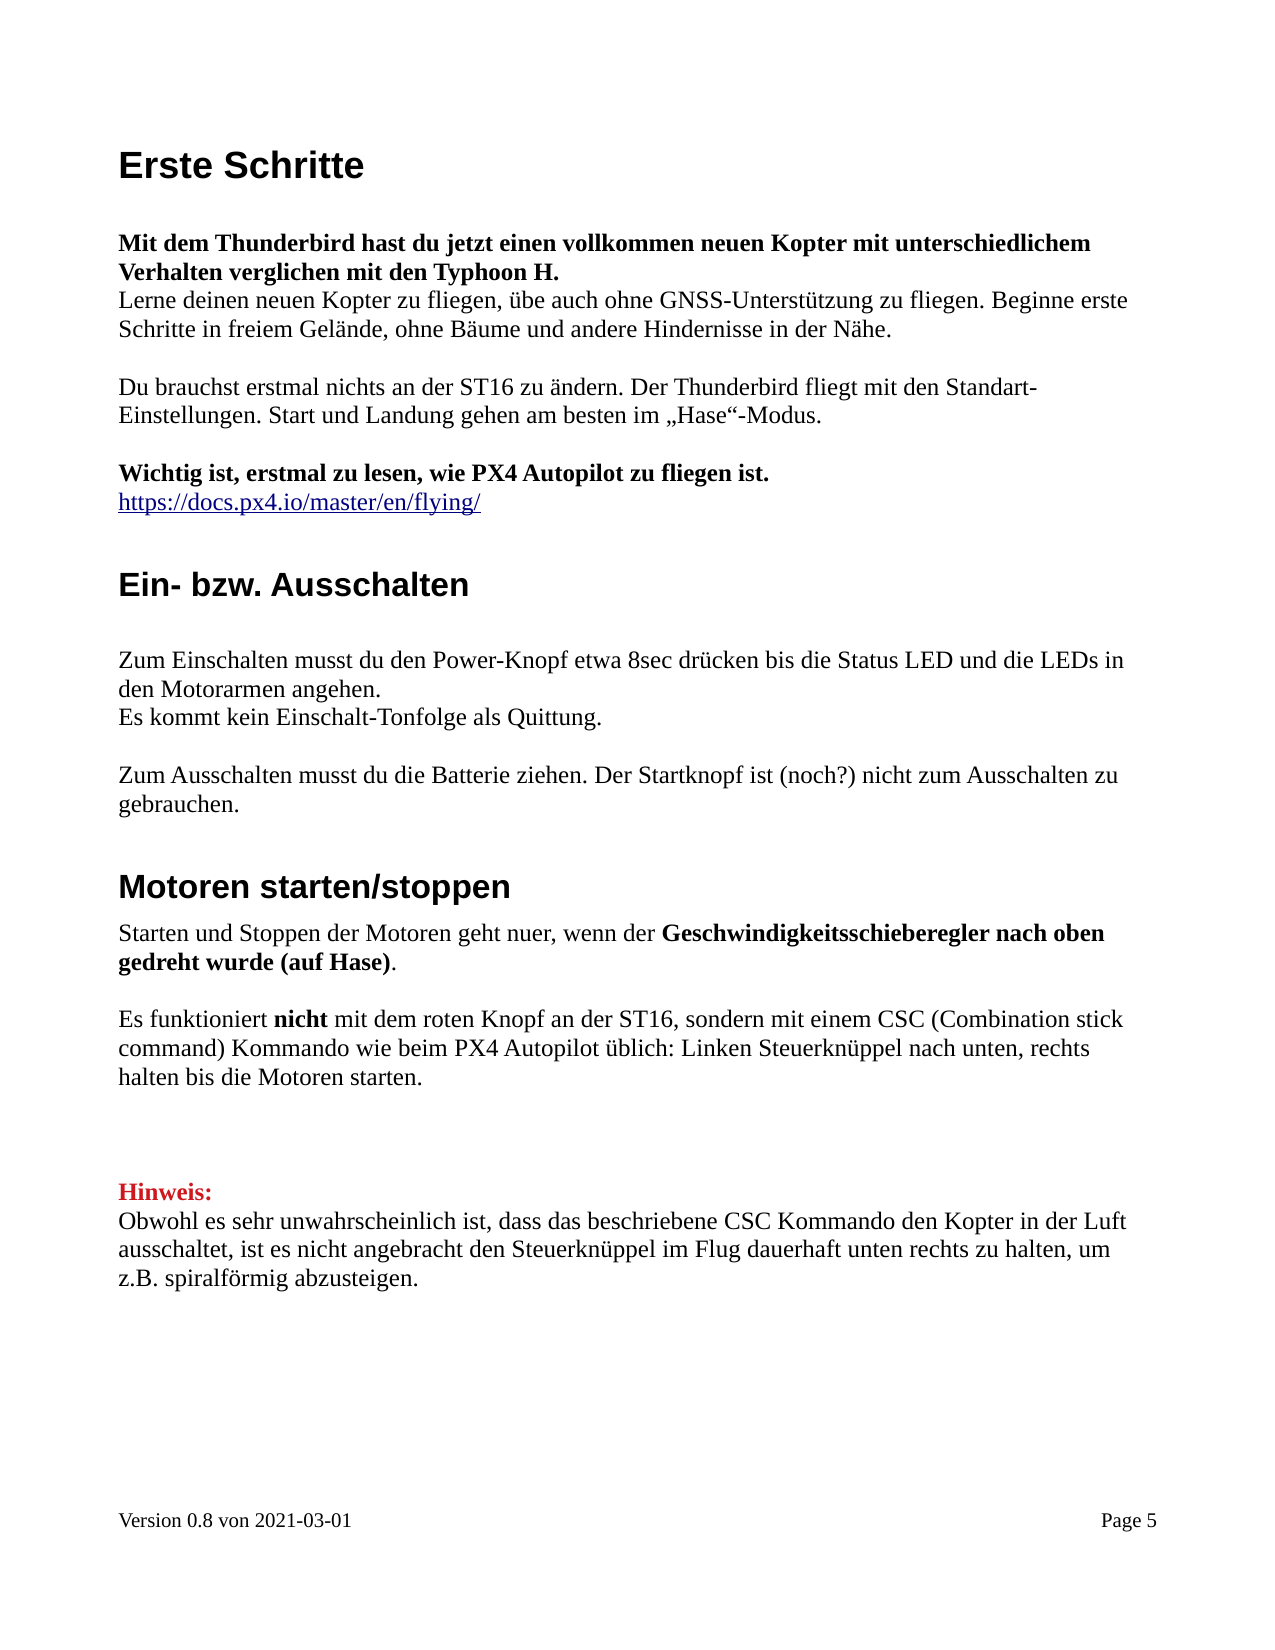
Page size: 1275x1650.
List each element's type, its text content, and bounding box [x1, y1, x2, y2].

text Zum Einschalten musst du den Power-Knopf etwa 8sec drücken bis die Status LED und die LEDs in den Motorarmen angehen. [118, 645, 1157, 702]
text Lerne deinen neuen Kopter zu fliegen, übe auch ohne GNSS-Unterstützung zu fliegen. Beginne erste Schritte in freiem Gelände, ohne Bäume und andere Hindernisse in der Nähe. [118, 286, 1157, 343]
text https://docs.px4.io/master/en/flying/ [118, 487, 1157, 516]
subtitle Motoren starten/stoppen [118, 867, 1157, 906]
text Es kommt kein Einschalt-Tonfolge als Quittung. [118, 702, 1157, 731]
text Es funktioniert nicht mit dem roten Knopf an der ST16, sondern mit einem CSC (Combination stick command) Kommando wie beim PX4 Autopilot üblich: Linken Steuerknüppel nach unten, rechts halten bis die Motoren starten. [118, 1004, 1157, 1091]
text Hinweis: [118, 1177, 1157, 1206]
text Mit dem Thunderbird hast du jetzt einen vollkommen neuen Kopter mit unterschiedlichem Verhalten verglichen mit den Typhoon H. [118, 228, 1157, 286]
text Zum Ausschalten musst du die Batterie ziehen. Der Startknopf ist (noch?) nicht zum Ausschalten zu gebrauchen. [118, 731, 1157, 817]
text Obwohl es sehr unwahrscheinlich ist, dass das beschriebene CSC Kommando den Kopter in der Luft ausschaltet, ist es nicht angebracht den Steuerknüppel im Flug dauerhaft unten rechts zu halten, um z.B. spiralförmig abzusteigen. [118, 1206, 1157, 1321]
text Wichtig ist, erstmal zu lesen, wie PX4 Autopilot zu fliegen ist. [118, 458, 1157, 487]
text Du brauchst erstmal nichts an der ST16 zu ändern. Der Thunderbird fliegt mit den Standart-Einstellungen. Start und Landung gehen am besten im „Hase“-Modus. [118, 372, 1157, 429]
subtitle Ein- bzw. Ausschalten [118, 565, 1157, 604]
text Starten und Stoppen der Motoren geht nuer, wenn der Geschwindigkeitsschieberegler nach oben gedreht wurde (auf Hase). [118, 918, 1157, 976]
subtitle Erste Schritte [118, 143, 1157, 187]
